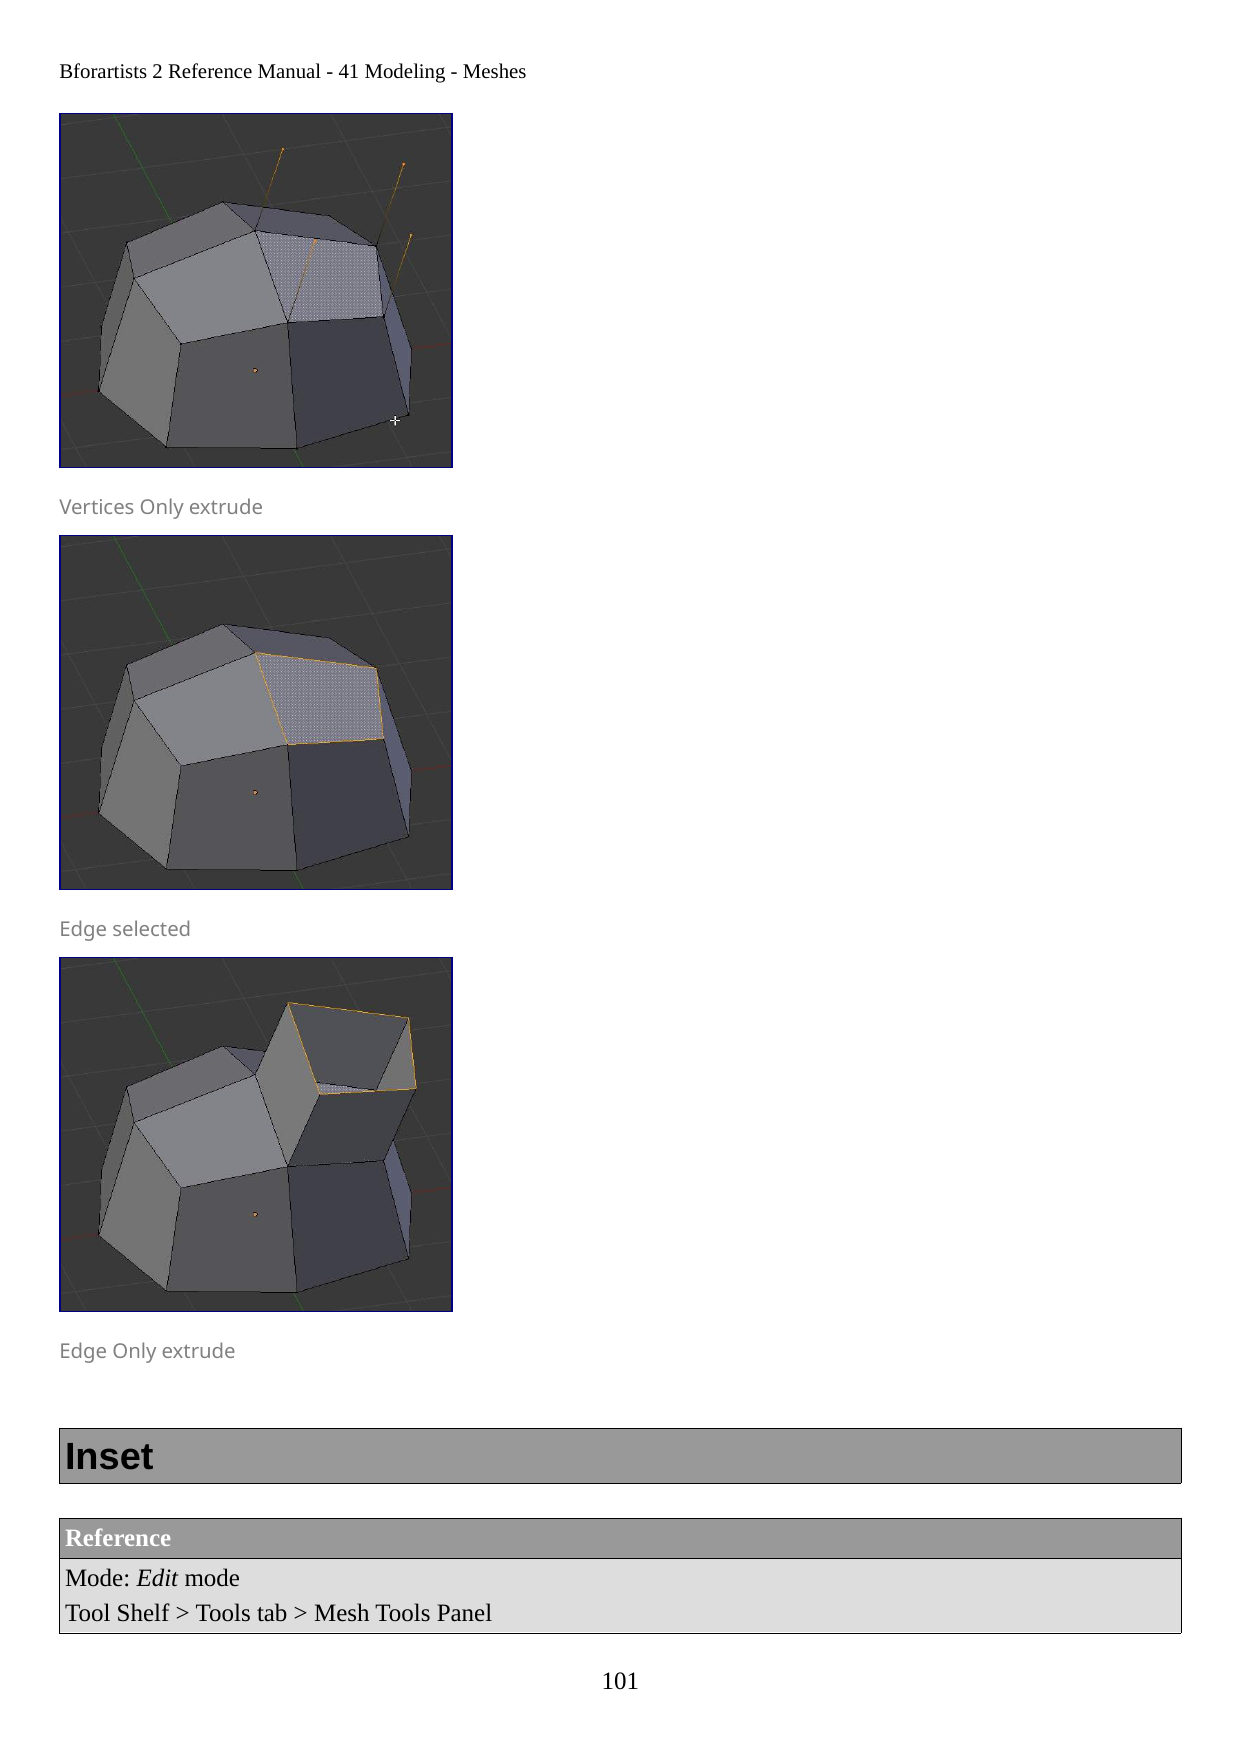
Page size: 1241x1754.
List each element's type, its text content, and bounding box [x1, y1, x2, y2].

picture [61, 114, 451, 467]
text Vertices Only extrude [59, 489, 1181, 520]
picture [61, 536, 451, 889]
table_cell Mode: Edit mode Tool Shelf > Tools tab > Mesh Tools Panel [60, 1559, 1181, 1632]
picture [61, 958, 451, 1311]
table_header Inset [60, 1429, 1181, 1483]
text Edge selected [59, 911, 1181, 942]
table_header Reference [60, 1519, 1181, 1558]
text Edge Only extrude [59, 1333, 1181, 1364]
